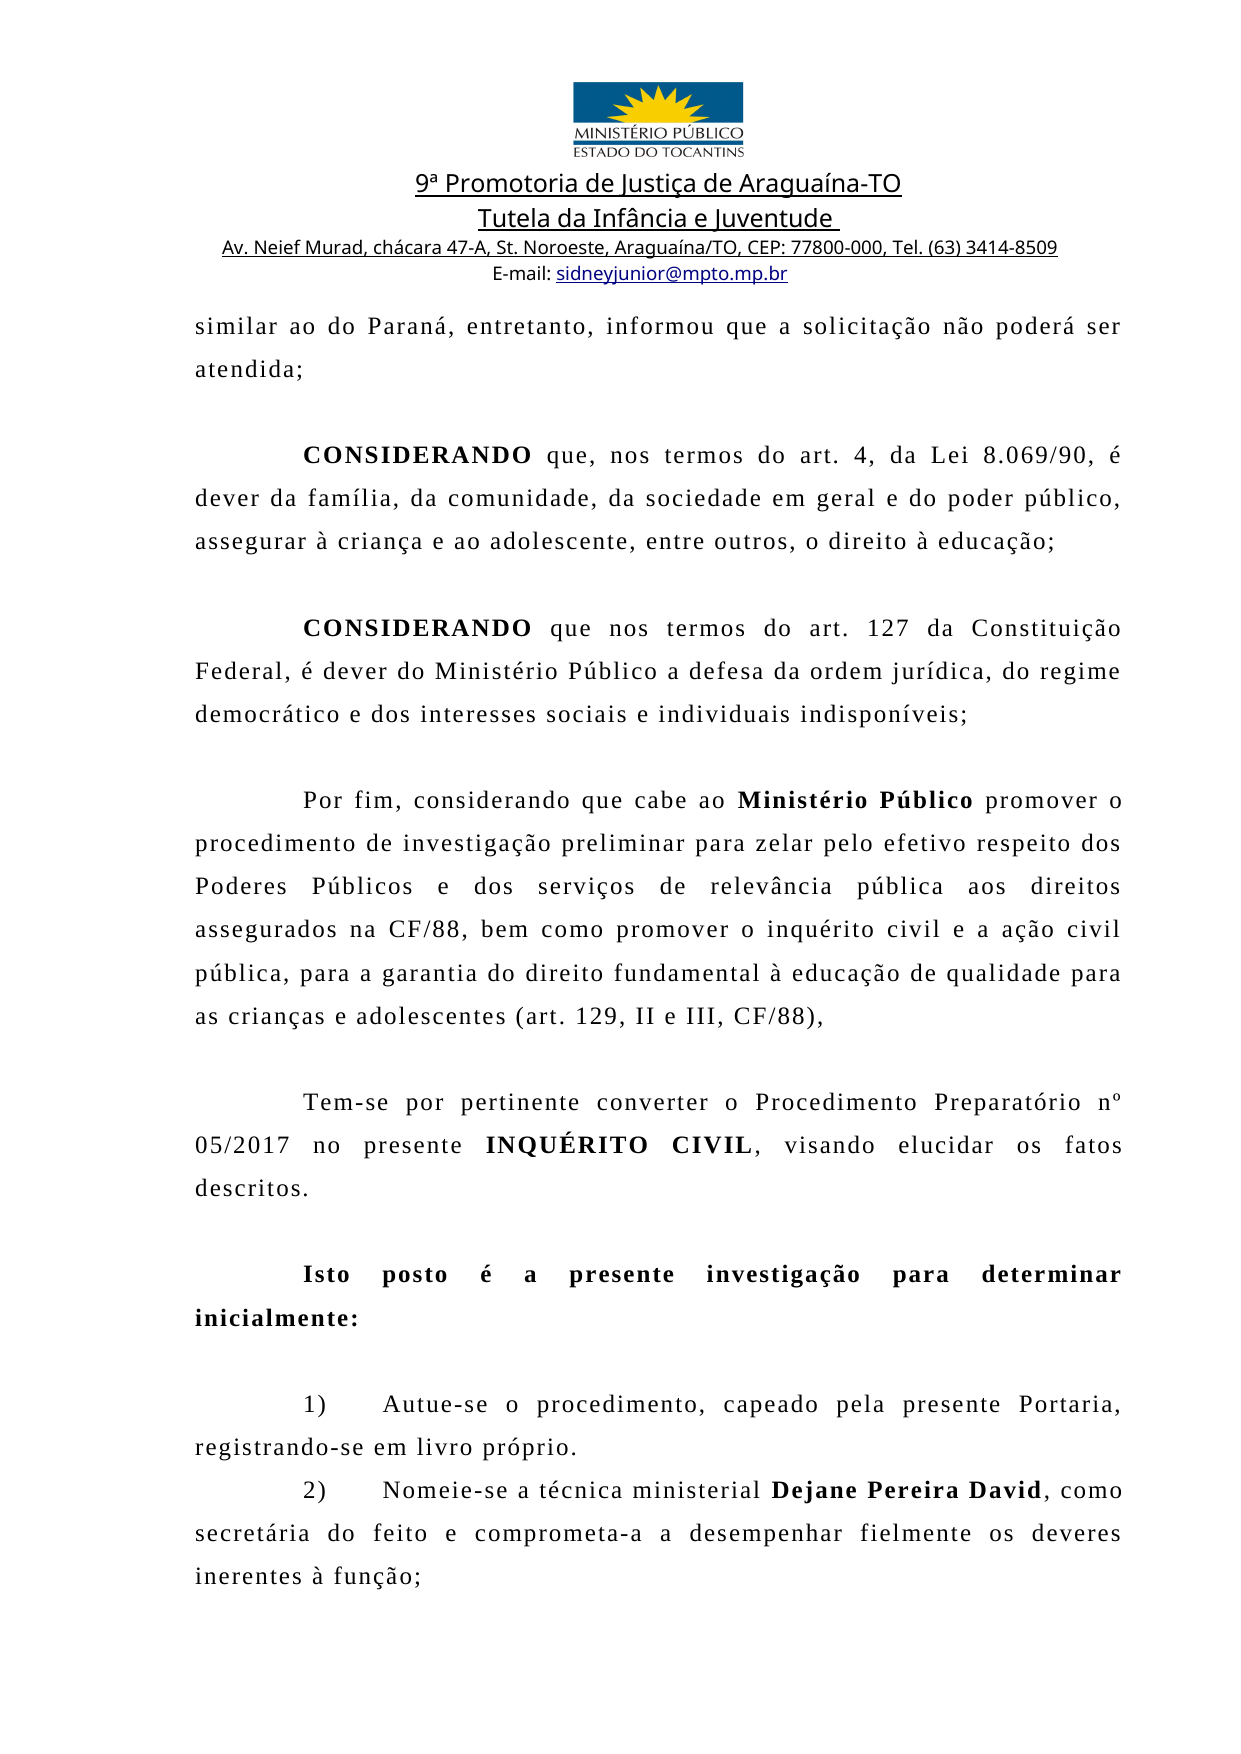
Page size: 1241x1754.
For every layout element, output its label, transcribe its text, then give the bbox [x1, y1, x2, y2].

picture [573, 82, 744, 157]
text Isto posto é a presente investigação para determinar inicialmente: [195, 1259, 1122, 1331]
list Nomeie-se a técnica ministerial Dejane Pereira David, como secretária do feito e comprometa-a a desempenhar fielmente os deveres inerentes à função; [195, 1475, 1122, 1590]
text CONSIDERANDO que, nos termos do art. 4, da Lei 8.069/90, é dever da família, da comunidade, da sociedade em geral e do poder público, assegurar à criança e ao adolescente, entre outros, o direito à educação; [195, 440, 1122, 555]
text CONSIDERANDO que nos termos do art. 127 da Constituição Federal, é dever do Ministério Público a defesa da ordem jurídica, do regime democrático e dos interesses sociais e individuais indisponíveis; [195, 613, 1122, 728]
text similar ao do Paraná, entretanto, informou que a solicitação não poderá ser atendida; [195, 311, 1122, 383]
text Tem-se por pertinente converter o Procedimento Preparatório nº 05/2017 no presente INQUÉRITO CIVIL, visando elucidar os fatos descritos. [195, 1087, 1122, 1202]
list Autue-se o procedimento, capeado pela presente Portaria, registrando-se em livro próprio. [195, 1389, 1122, 1461]
text Por fim, considerando que cabe ao Ministério Público promover o procedimento de investigação preliminar para zelar pelo efetivo respeito dos Poderes Públicos e dos serviços de relevância pública aos direitos assegurados na CF/88, bem como promover o inquérito civil e a ação civil pública, para a garantia do direito fundamental à educação de qualidade para as crianças e adolescentes (art. 129, II e III, CF/88), [195, 785, 1122, 1029]
